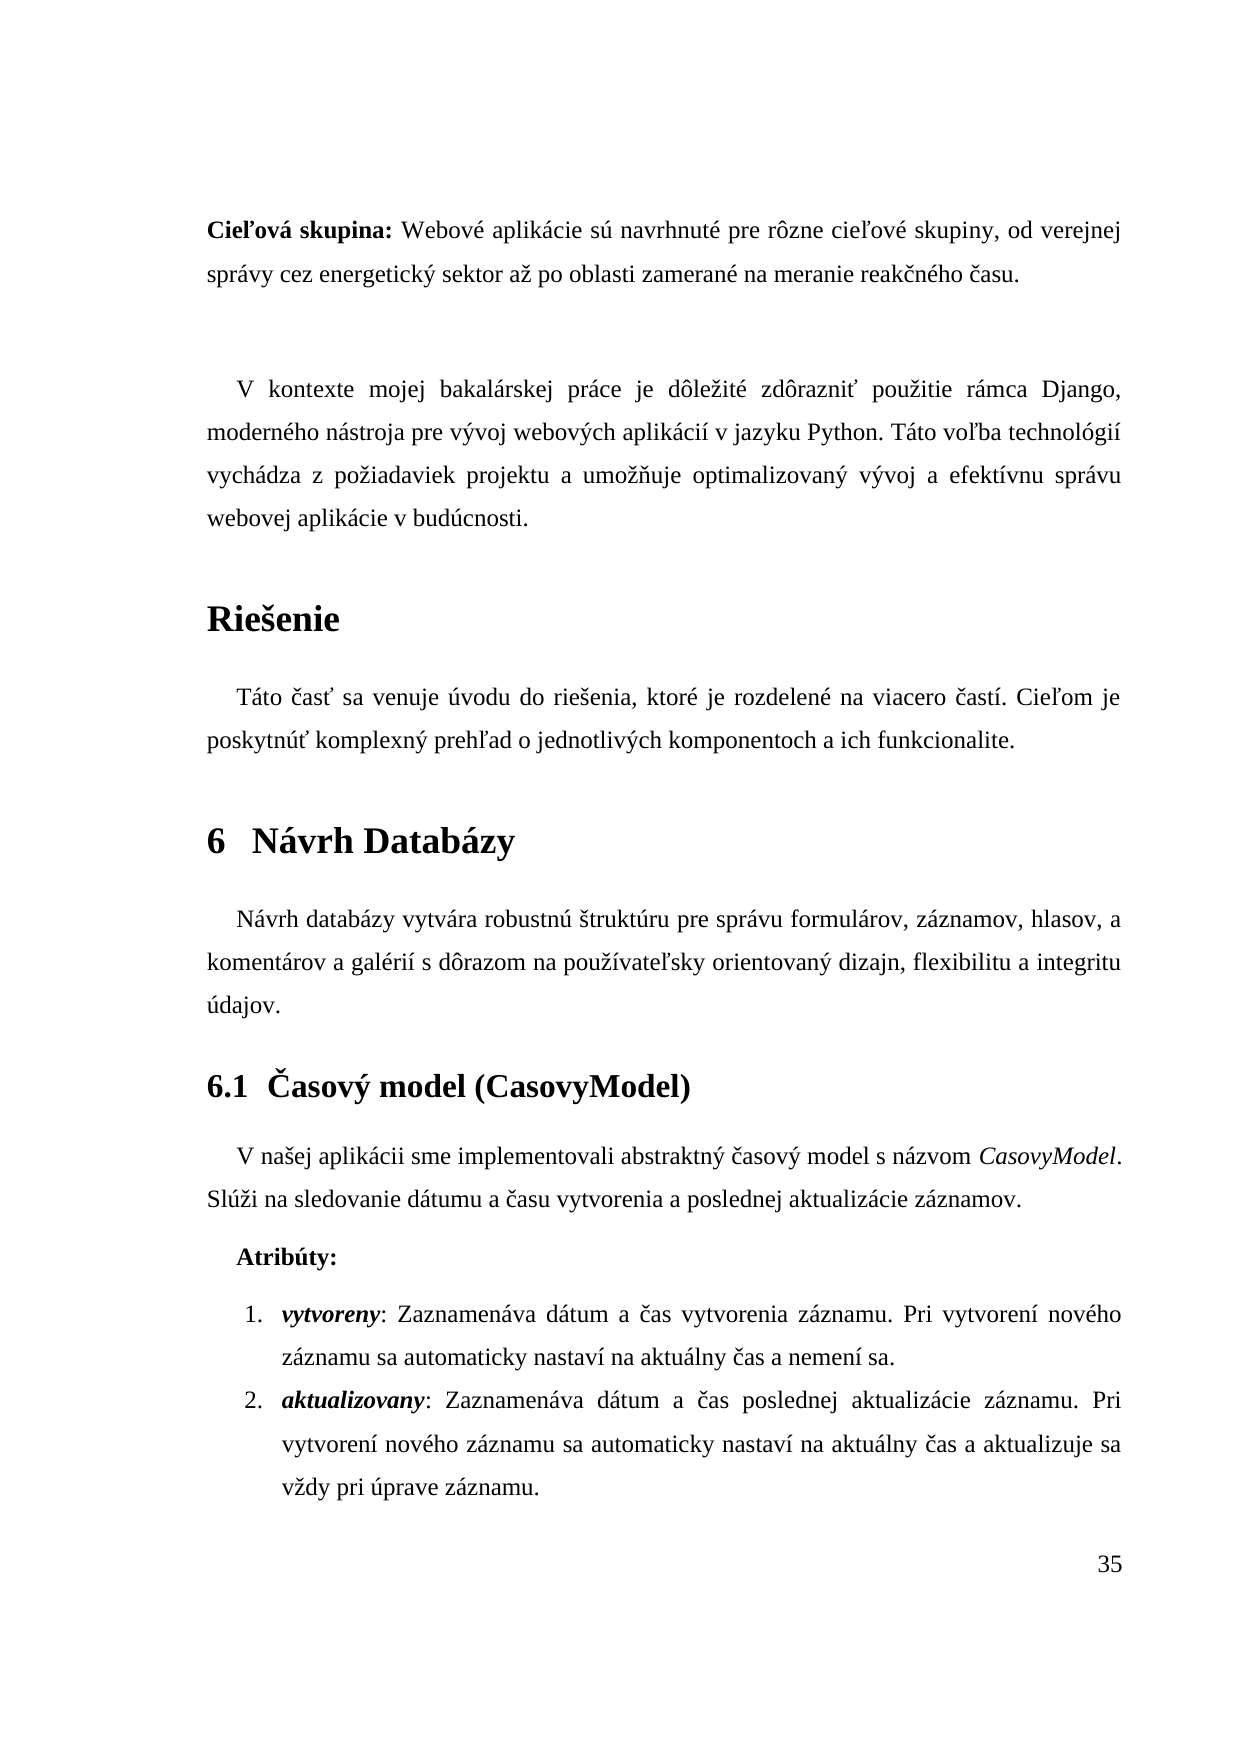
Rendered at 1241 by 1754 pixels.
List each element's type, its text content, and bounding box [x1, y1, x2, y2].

list aktualizovany: Zaznamenáva dátum a čas poslednej aktualizácie záznamu. Pri vytvorení nového záznamu sa automaticky nastaví na aktuálny čas a aktualizuje sa vždy pri úprave záznamu. [244, 1386, 1122, 1501]
subtitle Riešenie [207, 597, 1122, 640]
text Táto časť sa venuje úvodu do riešenia, ktoré je rozdelené na viacero častí. Cieľom je poskytnúť komplexný prehľad o jednotlivých komponentoch a ich funkcionalite. [207, 682, 1122, 754]
subtitle Časový model (CasovyModel) [207, 1067, 1122, 1105]
text V kontexte mojej bakalárskej práce je dôležité zdôrazniť použitie rámca Django, moderného nástroja pre vývoj webových aplikácií v jazyku Python. Táto voľba technológií vychádza z požiadaviek projektu a umožňuje optimalizovaný vývoj a efektívnu správu webovej aplikácie v budúcnosti. [207, 374, 1122, 532]
text V našej aplikácii sme implementovali abstraktný časový model s názvom CasovyModel. Slúži na sledovanie dátumu a času vytvorenia a poslednej aktualizácie záznamov. [207, 1141, 1122, 1213]
subtitle Návrh Databázy [207, 818, 1122, 861]
text Cieľová skupina: Webové aplikácie sú navrhnuté pre rôzne cieľové skupiny, od verejnej správy cez energetický sektor až po oblasti zamerané na meranie reakčného času. [207, 216, 1122, 287]
text Návrh databázy vytvára robustnú štruktúru pre správu formulárov, záznamov, hlasov, a komentárov a galérií s dôrazom na používateľsky orientovaný dizajn, flexibilitu a integritu údajov. [207, 904, 1122, 1019]
text Atribúty: [207, 1242, 1122, 1270]
list vytvoreny: Zaznamenáva dátum a čas vytvorenia záznamu. Pri vytvorení nového záznamu sa automaticky nastaví na aktuálny čas a nemení sa. [244, 1299, 1122, 1371]
